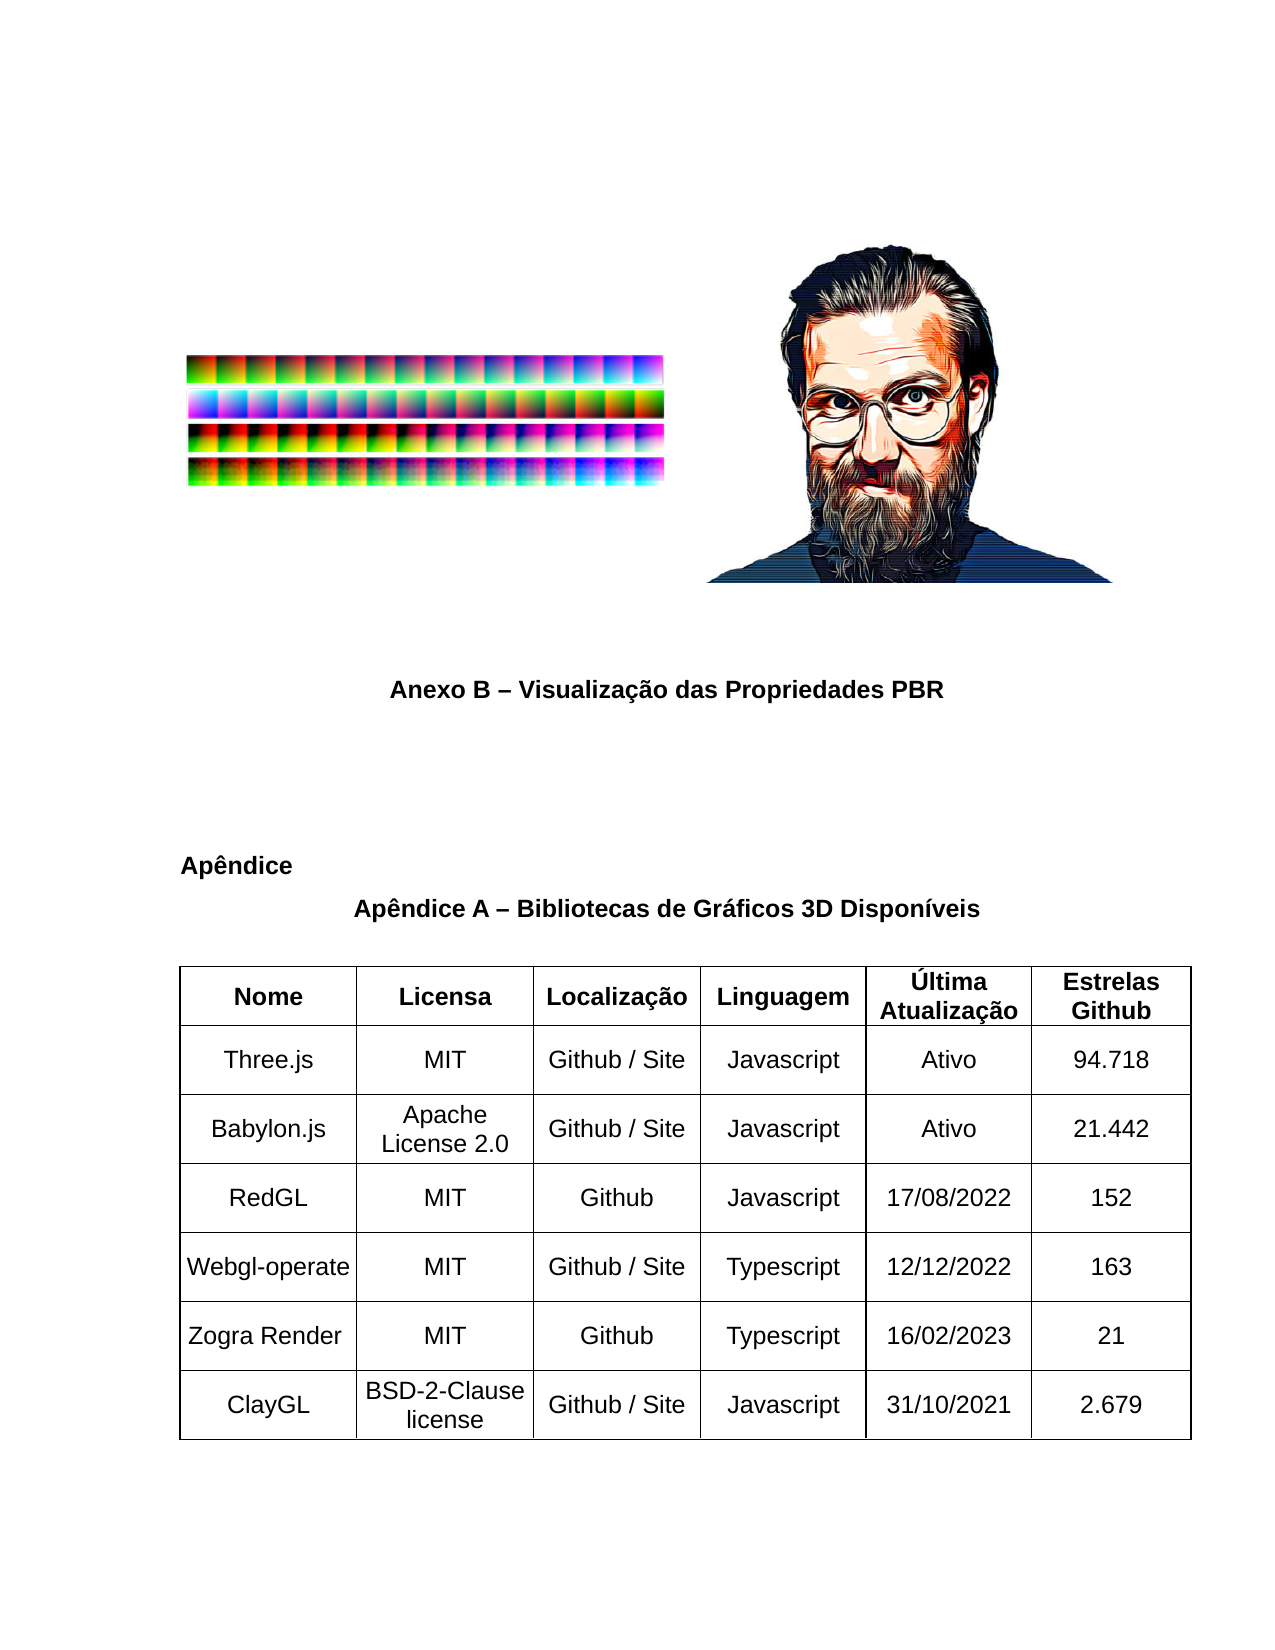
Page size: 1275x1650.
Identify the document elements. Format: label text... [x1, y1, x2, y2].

table_cell 2.679 [1032, 1371, 1190, 1438]
subtitle Apêndice [180, 851, 1154, 879]
picture [185, 355, 665, 488]
table_header [667, 209, 1154, 617]
table_cell 21 [1032, 1302, 1190, 1369]
table_cell Ativo [867, 1026, 1031, 1094]
table_cell Zogra Render [181, 1302, 356, 1369]
table_cell 16/02/2023 [867, 1302, 1031, 1369]
table_cell RedGL [181, 1164, 356, 1232]
picture [672, 237, 1152, 583]
table_cell 17/08/2022 [867, 1164, 1031, 1232]
table_cell Webgl-operate [181, 1233, 356, 1301]
table_header Licensa [357, 967, 533, 1025]
table_header [180, 209, 667, 617]
table_cell Github [534, 1302, 700, 1369]
table_cell ClayGL [181, 1371, 356, 1438]
table_cell 12/12/2022 [867, 1233, 1031, 1301]
table_cell Javascript [701, 1371, 865, 1438]
table_cell 21.442 [1032, 1095, 1190, 1163]
table_cell Github / Site [534, 1371, 700, 1438]
table_cell Github [534, 1164, 700, 1232]
table_header Linguagem [701, 967, 865, 1025]
table_cell 94.718 [1032, 1026, 1190, 1094]
table_cell Github / Site [534, 1026, 700, 1094]
table_cell Javascript [701, 1095, 865, 1163]
table_cell MIT [357, 1302, 533, 1369]
table_cell Javascript [701, 1026, 865, 1094]
table_cell Three.js [181, 1026, 356, 1094]
table_cell MIT [357, 1164, 533, 1232]
table_header Nome [181, 967, 356, 1025]
table_header Estrelas Github [1032, 967, 1190, 1025]
table_cell Typescript [701, 1302, 865, 1369]
table_cell 31/10/2021 [867, 1371, 1031, 1438]
table_cell 152 [1032, 1164, 1190, 1232]
table_cell MIT [357, 1026, 533, 1094]
table_cell MIT [357, 1233, 533, 1301]
table_cell Github / Site [534, 1095, 700, 1163]
table_cell BSD-2-Clause license [357, 1371, 533, 1438]
title Apêndice A – Bibliotecas de Gráficos 3D Disponíveis [180, 894, 1154, 922]
table_cell Ativo [867, 1095, 1031, 1163]
table_header Localização [534, 967, 700, 1025]
table_cell Apache License 2.0 [357, 1095, 533, 1163]
table_cell Javascript [701, 1164, 865, 1232]
table_header Última Atualização [867, 967, 1031, 1025]
table_cell 163 [1032, 1233, 1190, 1301]
table_cell Typescript [701, 1233, 865, 1301]
table_cell Babylon.js [181, 1095, 356, 1163]
title Anexo B – Visualização das Propriedades PBR [180, 675, 1154, 703]
table_cell Github / Site [534, 1233, 700, 1301]
